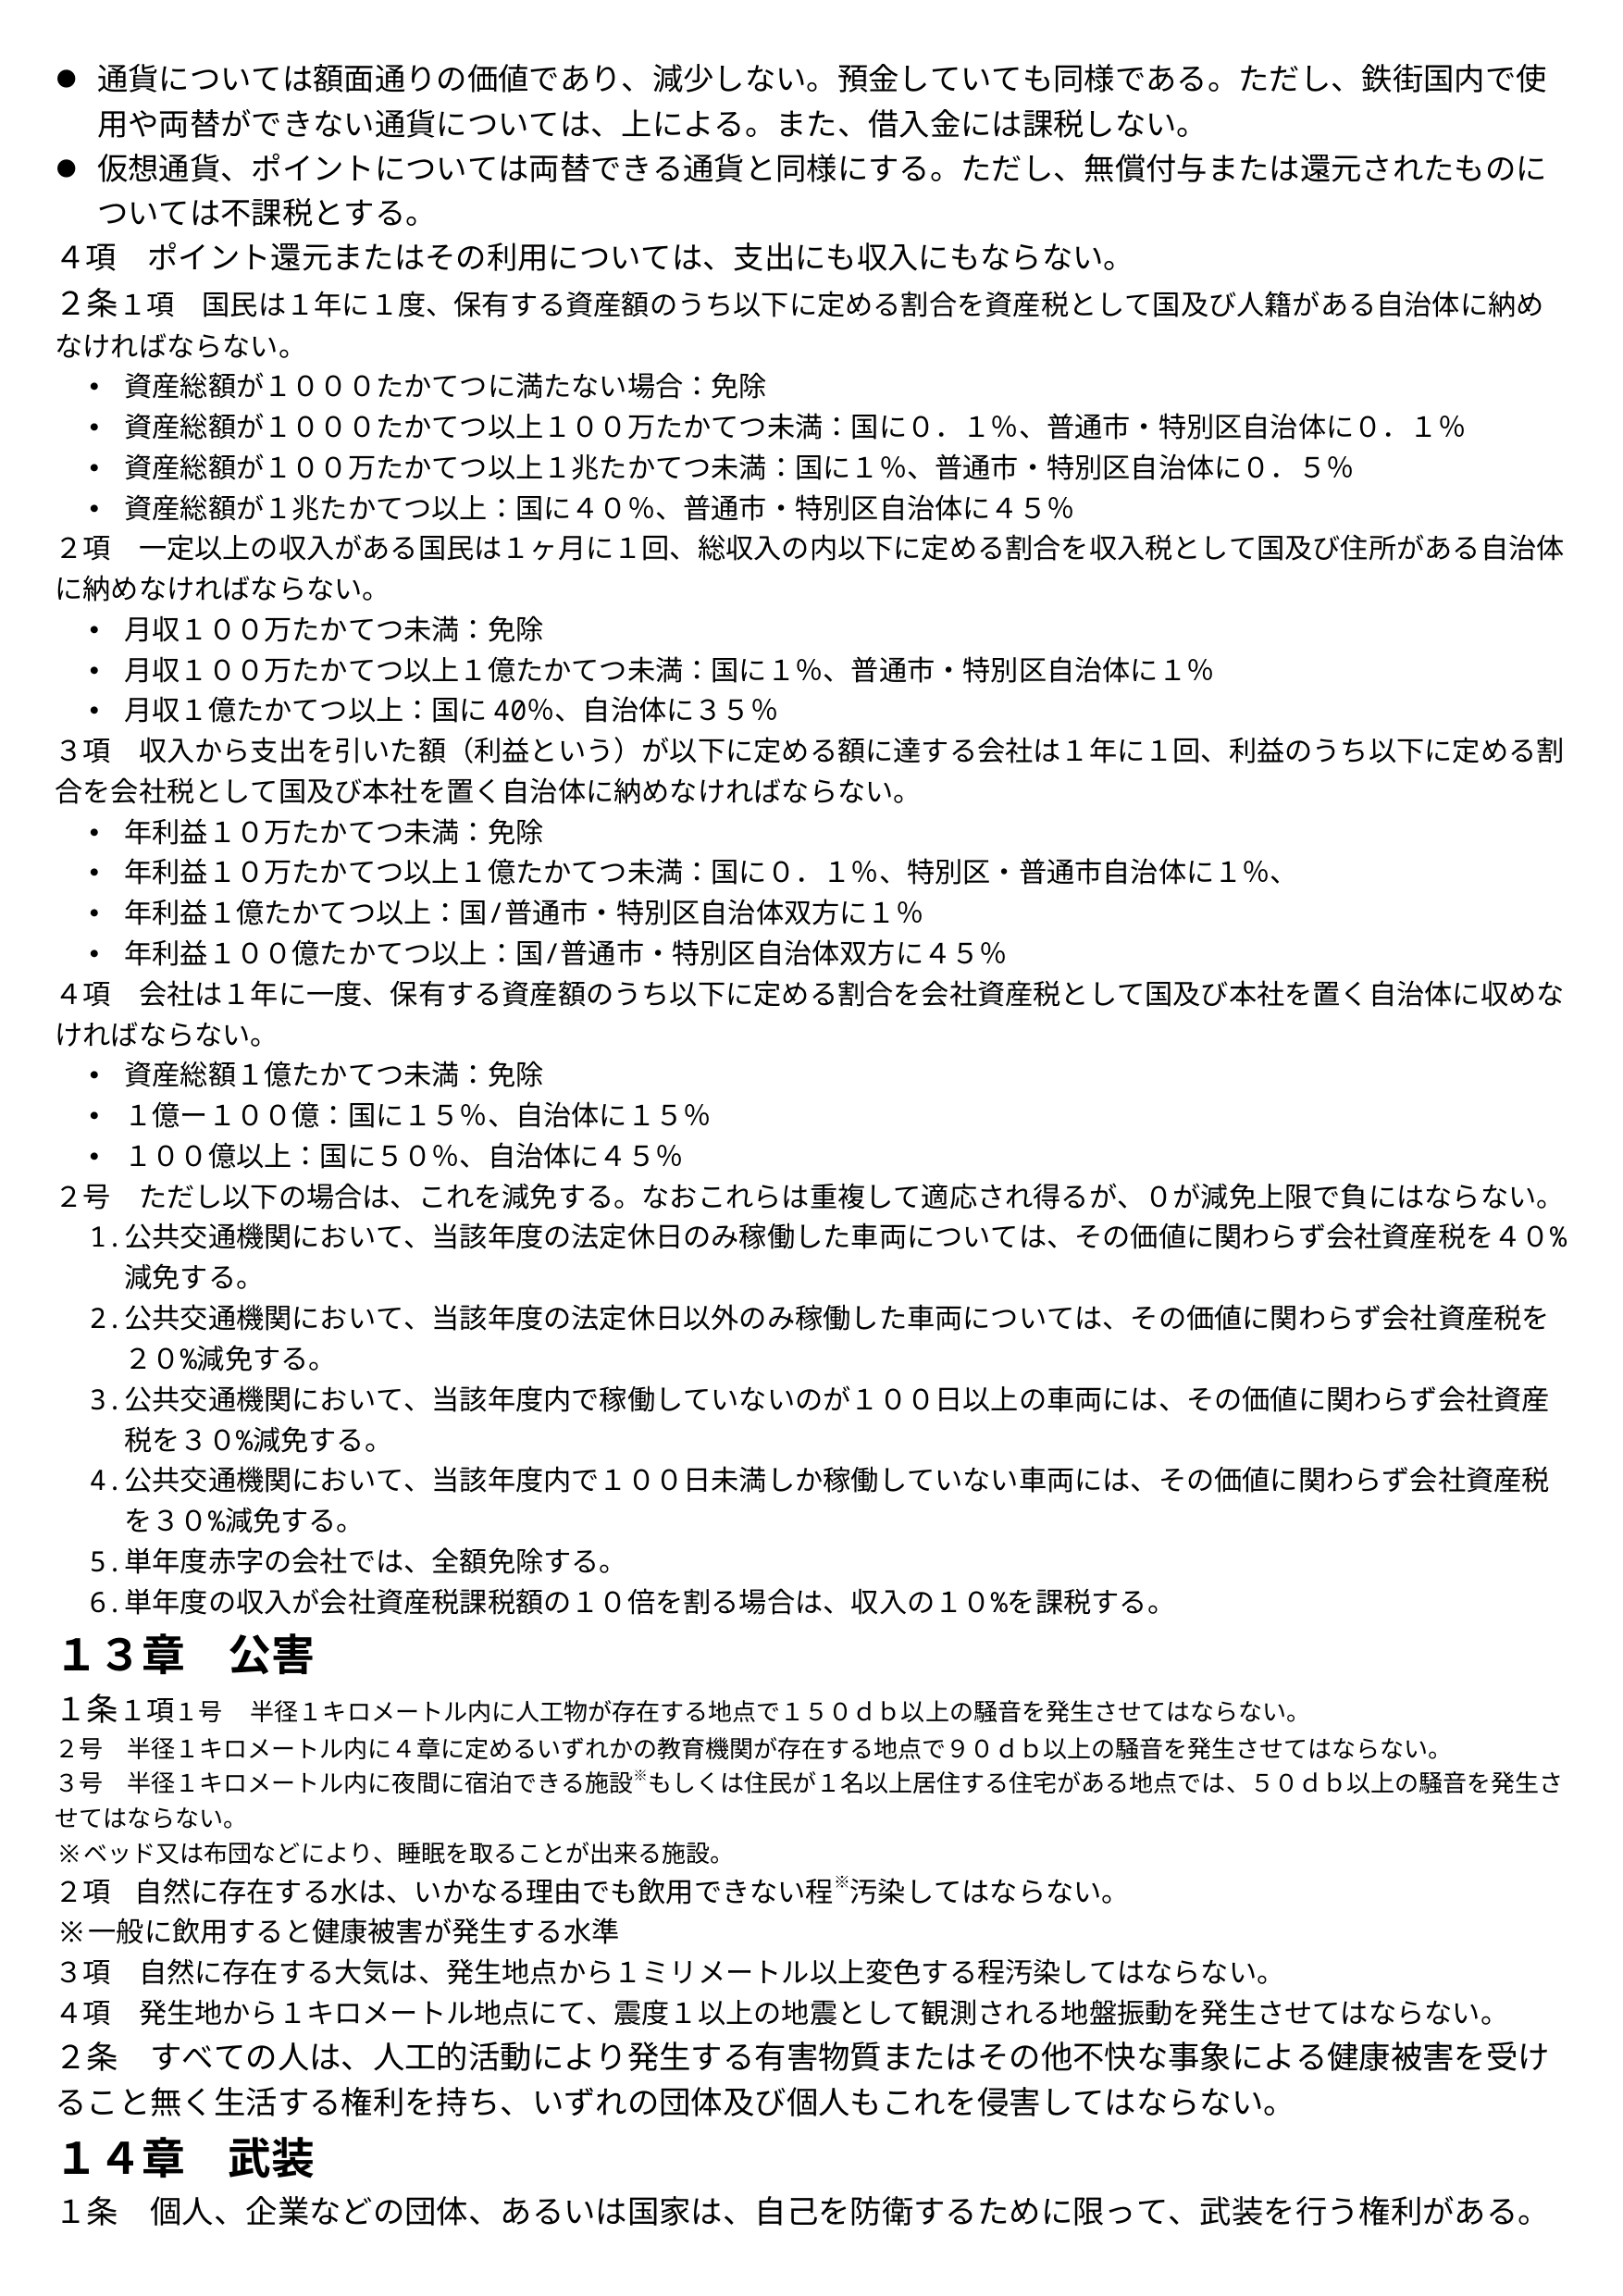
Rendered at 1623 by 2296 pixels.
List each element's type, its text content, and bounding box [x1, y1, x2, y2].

text １条１項１号 半径１キロメートル内に人工物が存在する地点で１５０ｄｂ以上の騒音を発生させてはならない。 [55, 1683, 1568, 1730]
text ３項 自然に存在する大気は、発生地点から１ミリメートル以上変色する程汚染してはならない。 [55, 1951, 1568, 1991]
text ３項 収入から支出を引いた額（利益という）が以下に定める額に達する会社は１年に１回、利益のうち以下に定める割合を会社税として国及び本社を置く自治体に納めなければならない。 [55, 729, 1568, 810]
list 資産総額が１兆たかてつ以上：国に４０％、普通市・特別区自治体に４５％ [90, 486, 1568, 527]
list 単年度赤字の会社では、全額免除する。 [90, 1539, 1568, 1580]
list 月収１００万たかてつ以上１億たかてつ未満：国に１％、普通市・特別区自治体に１％ [90, 648, 1568, 689]
list 年利益１００億たかてつ以上：国/普通市・特別区自治体双方に４５％ [90, 931, 1568, 972]
text ※一般に飲用すると健康被害が発生する水準 [55, 1910, 1568, 1951]
text ４項 ポイント還元またはその利用については、支出にも収入にもならない。 [55, 233, 1568, 278]
list 月収１００万たかてつ未満：免除 [90, 607, 1568, 648]
list 単年度の収入が会社資産税課税額の１０倍を割る場合は、収入の１０%を課税する。 [90, 1580, 1568, 1620]
text ２号 ただし以下の場合は、これを減免する。なおこれらは重複して適応され得るが、０が減免上限で負にはならない。 [55, 1174, 1568, 1215]
list 資産総額１億たかてつ未満：免除 [90, 1053, 1568, 1094]
text ２条１項 国民は１年に１度、保有する資産額のうち以下に定める割合を資産税として国及び人籍がある自治体に納めなければならない。 [55, 278, 1568, 365]
text ２項 自然に存在する水は、いかなる理由でも飲用できない程※汚染してはならない。 [55, 1869, 1568, 1910]
list 年利益１０万たかてつ以上１億たかてつ未満：国に０．１％、特別区・普通市自治体に１％、 [90, 850, 1568, 891]
text ２条 すべての人は、人工的活動により発生する有害物質またはその他不快な事象による健康被害を受けること無く生活する権利を持ち、いずれの団体及び個人もこれを侵害してはならない。 [55, 2031, 1568, 2124]
text ４項 会社は１年に一度、保有する資産額のうち以下に定める割合を会社資産税として国及び本社を置く自治体に収めなければならない。 [55, 972, 1568, 1053]
list 資産総額が１００万たかてつ以上１兆たかてつ未満：国に１％、普通市・特別区自治体に０．５％ [90, 445, 1568, 486]
list 仮想通貨、ポイントについては両替できる通貨と同様にする。ただし、無償付与または還元されたものについては不課税とする。 [55, 144, 1568, 233]
text ※ベッド又は布団などにより、睡眠を取ることが出来る施設。 [55, 1834, 1568, 1869]
list 公共交通機関において、当該年度内で稼働していないのが１００日以上の車両には、その価値に関わらず会社資産税を３０%減免する。 [90, 1377, 1568, 1458]
list 公共交通機関において、当該年度の法定休日のみ稼働した車両については、その価値に関わらず会社資産税を４０%減免する。 [90, 1215, 1568, 1296]
list 年利益１０万たかてつ未満：免除 [90, 810, 1568, 850]
text ３号 半径１キロメートル内に夜間に宿泊できる施設※もしくは住民が１名以上居住する住宅がある地点では、５０ｄｂ以上の騒音を発生させてはならない。 [55, 1765, 1568, 1834]
list 資産総額が１０００たかてつに満たない場合：免除 [90, 365, 1568, 404]
list 資産総額が１０００たかてつ以上１００万たかてつ未満：国に０．１％、普通市・特別区自治体に０．１％ [90, 404, 1568, 445]
text １３章 公害 [55, 1620, 1568, 1683]
text ２号 半径１キロメートル内に４章に定めるいずれかの教育機関が存在する地点で９０ｄｂ以上の騒音を発生させてはならない。 [55, 1730, 1568, 1765]
list 通貨については額面通りの価値であり、減少しない。預金していても同様である。ただし、鉄街国内で使用や両替ができない通貨については、上による。また、借入金には課税しない。 [55, 55, 1568, 144]
text ４項 発生地から１キロメートル地点にて、震度１以上の地震として観測される地盤振動を発生させてはならない。 [55, 1991, 1568, 2031]
text ２項 一定以上の収入がある国民は１ヶ月に１回、総収入の内以下に定める割合を収入税として国及び住所がある自治体に納めなければならない。 [55, 527, 1568, 607]
list 年利益１億たかてつ以上：国/普通市・特別区自治体双方に１％ [90, 891, 1568, 931]
text １４章 武装 [55, 2124, 1568, 2187]
list 月収１億たかてつ以上：国に40％、自治体に３５％ [90, 689, 1568, 729]
list １億ー１００億：国に１５％、自治体に１５％ [90, 1094, 1568, 1134]
list １００億以上：国に５０％、自治体に４５％ [90, 1134, 1568, 1174]
list 公共交通機関において、当該年度の法定休日以外のみ稼働した車両については、その価値に関わらず会社資産税を２０%減免する。 [90, 1296, 1568, 1377]
text １条 個人、企業などの団体、あるいは国家は、自己を防衛するために限って、武装を行う権利がある。 [55, 2187, 1568, 2232]
list 公共交通機関において、当該年度内で１００日未満しか稼働していない車両には、その価値に関わらず会社資産税を３０%減免する。 [90, 1458, 1568, 1539]
